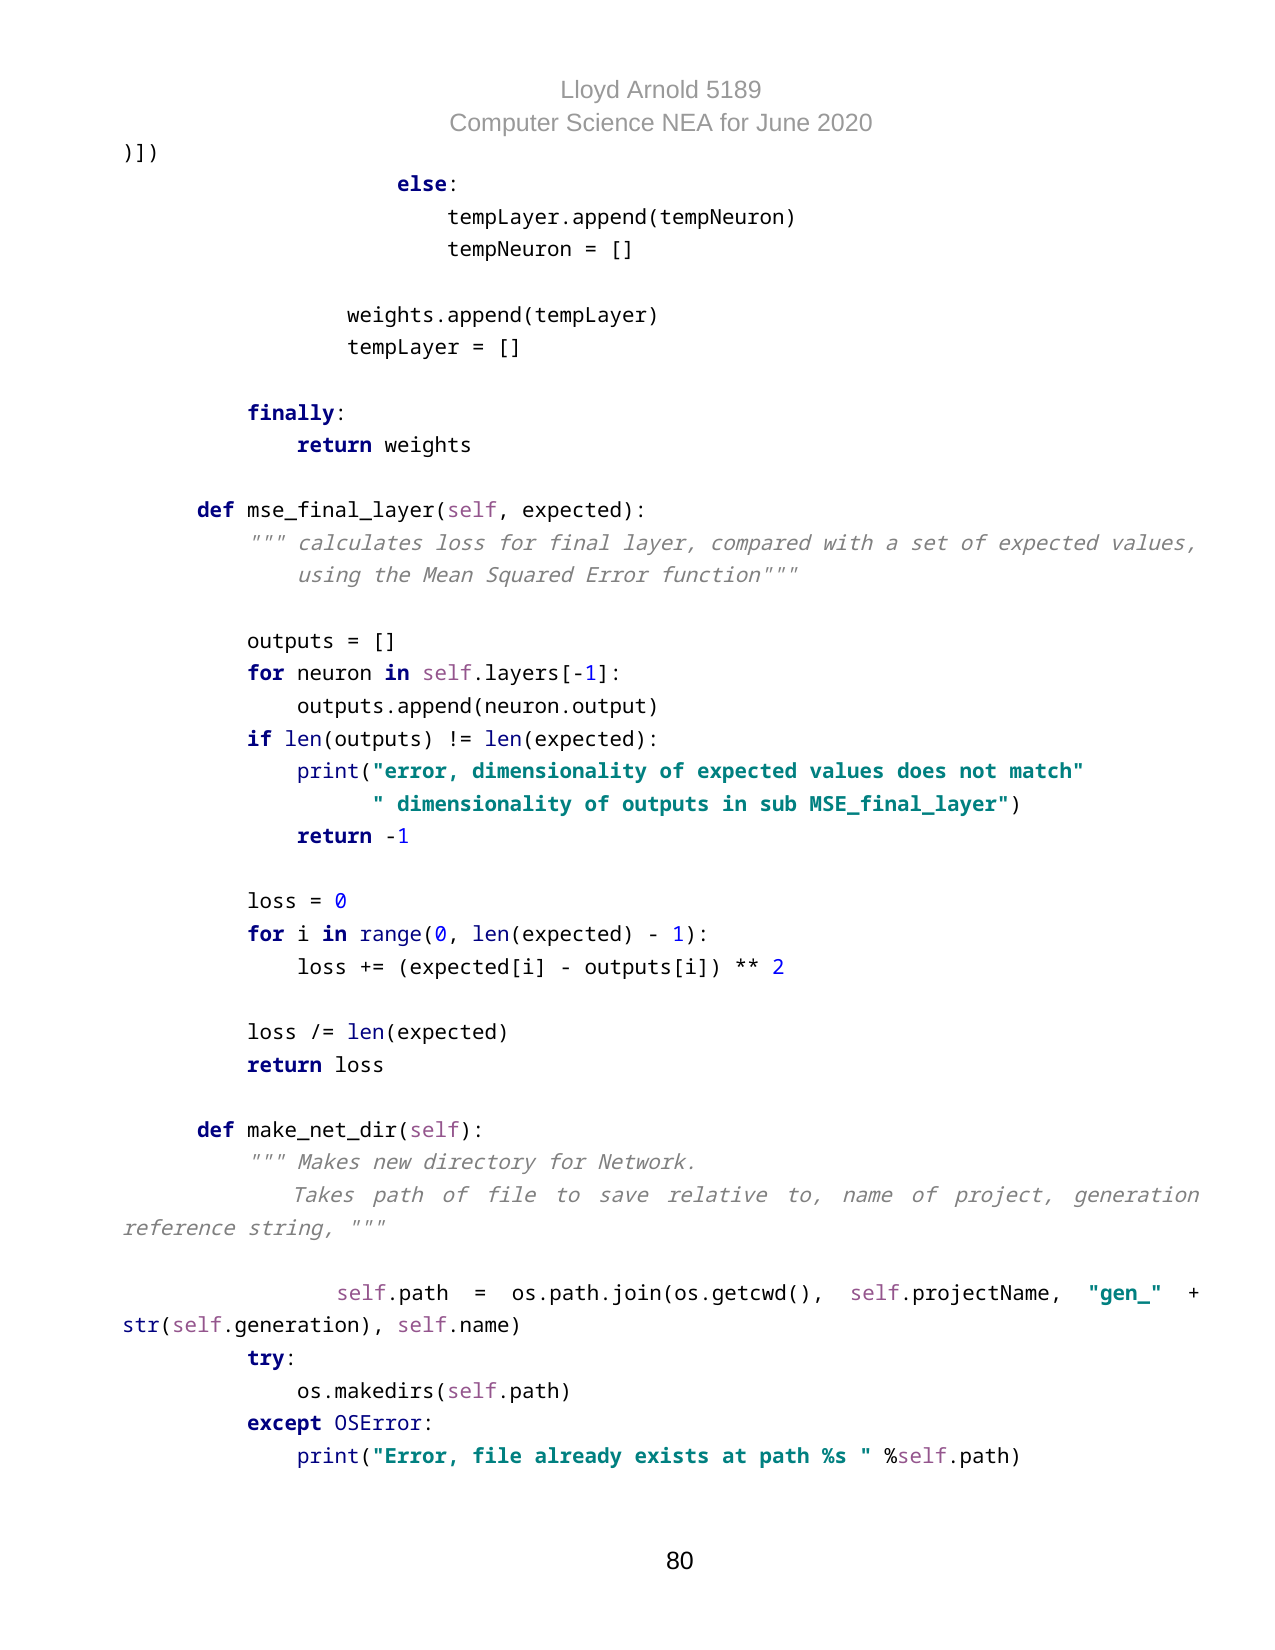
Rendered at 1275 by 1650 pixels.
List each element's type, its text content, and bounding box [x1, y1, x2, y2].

text """ Makes new directory for Network. [122, 1147, 1200, 1176]
text """ calculates loss for final layer, compared with a set of expected values, [122, 528, 1200, 556]
text " dimensionality of outputs in sub MSE_final_layer") [122, 789, 1200, 817]
text print("error, dimensionality of expected values does not match" [122, 756, 1200, 785]
text tempLayer = [] [122, 332, 1200, 361]
text )]) [122, 137, 1200, 165]
text os.makedirs(self.path) [122, 1376, 1200, 1404]
text outputs.append(neuron.output) [122, 691, 1200, 719]
text Takes path of file to save relative to, name of project, generation reference string, """ [122, 1180, 1200, 1241]
text except OSError: [122, 1408, 1200, 1437]
text if len(outputs) != len(expected): [122, 724, 1200, 752]
text for i in range(0, len(expected) - 1): [122, 919, 1200, 948]
text tempNeuron = [] [122, 234, 1200, 263]
text for neuron in self.layers[-1]: [122, 658, 1200, 687]
text finally: [122, 398, 1200, 426]
text def make_net_dir(self): [122, 1115, 1200, 1143]
text loss = 0 [122, 887, 1200, 915]
text else: [122, 169, 1200, 198]
text return loss [122, 1050, 1200, 1078]
text outputs = [] [122, 626, 1200, 654]
text return weights [122, 430, 1200, 459]
text loss += (expected[i] - outputs[i]) ** 2 [122, 952, 1200, 980]
text tempLayer.append(tempNeuron) [122, 202, 1200, 230]
text try: [122, 1343, 1200, 1372]
text using the Mean Squared Error function""" [122, 561, 1200, 589]
text def mse_final_layer(self, expected): [122, 495, 1200, 524]
text return -1 [122, 821, 1200, 850]
text self.path = os.path.join(os.getcwd(), self.projectName, "gen_" + str(self.generation), self.name) [122, 1278, 1200, 1339]
text print("Error, file already exists at path %s " %self.path) [122, 1441, 1200, 1469]
text weights.append(tempLayer) [122, 300, 1200, 328]
text loss /= len(expected) [122, 1017, 1200, 1046]
